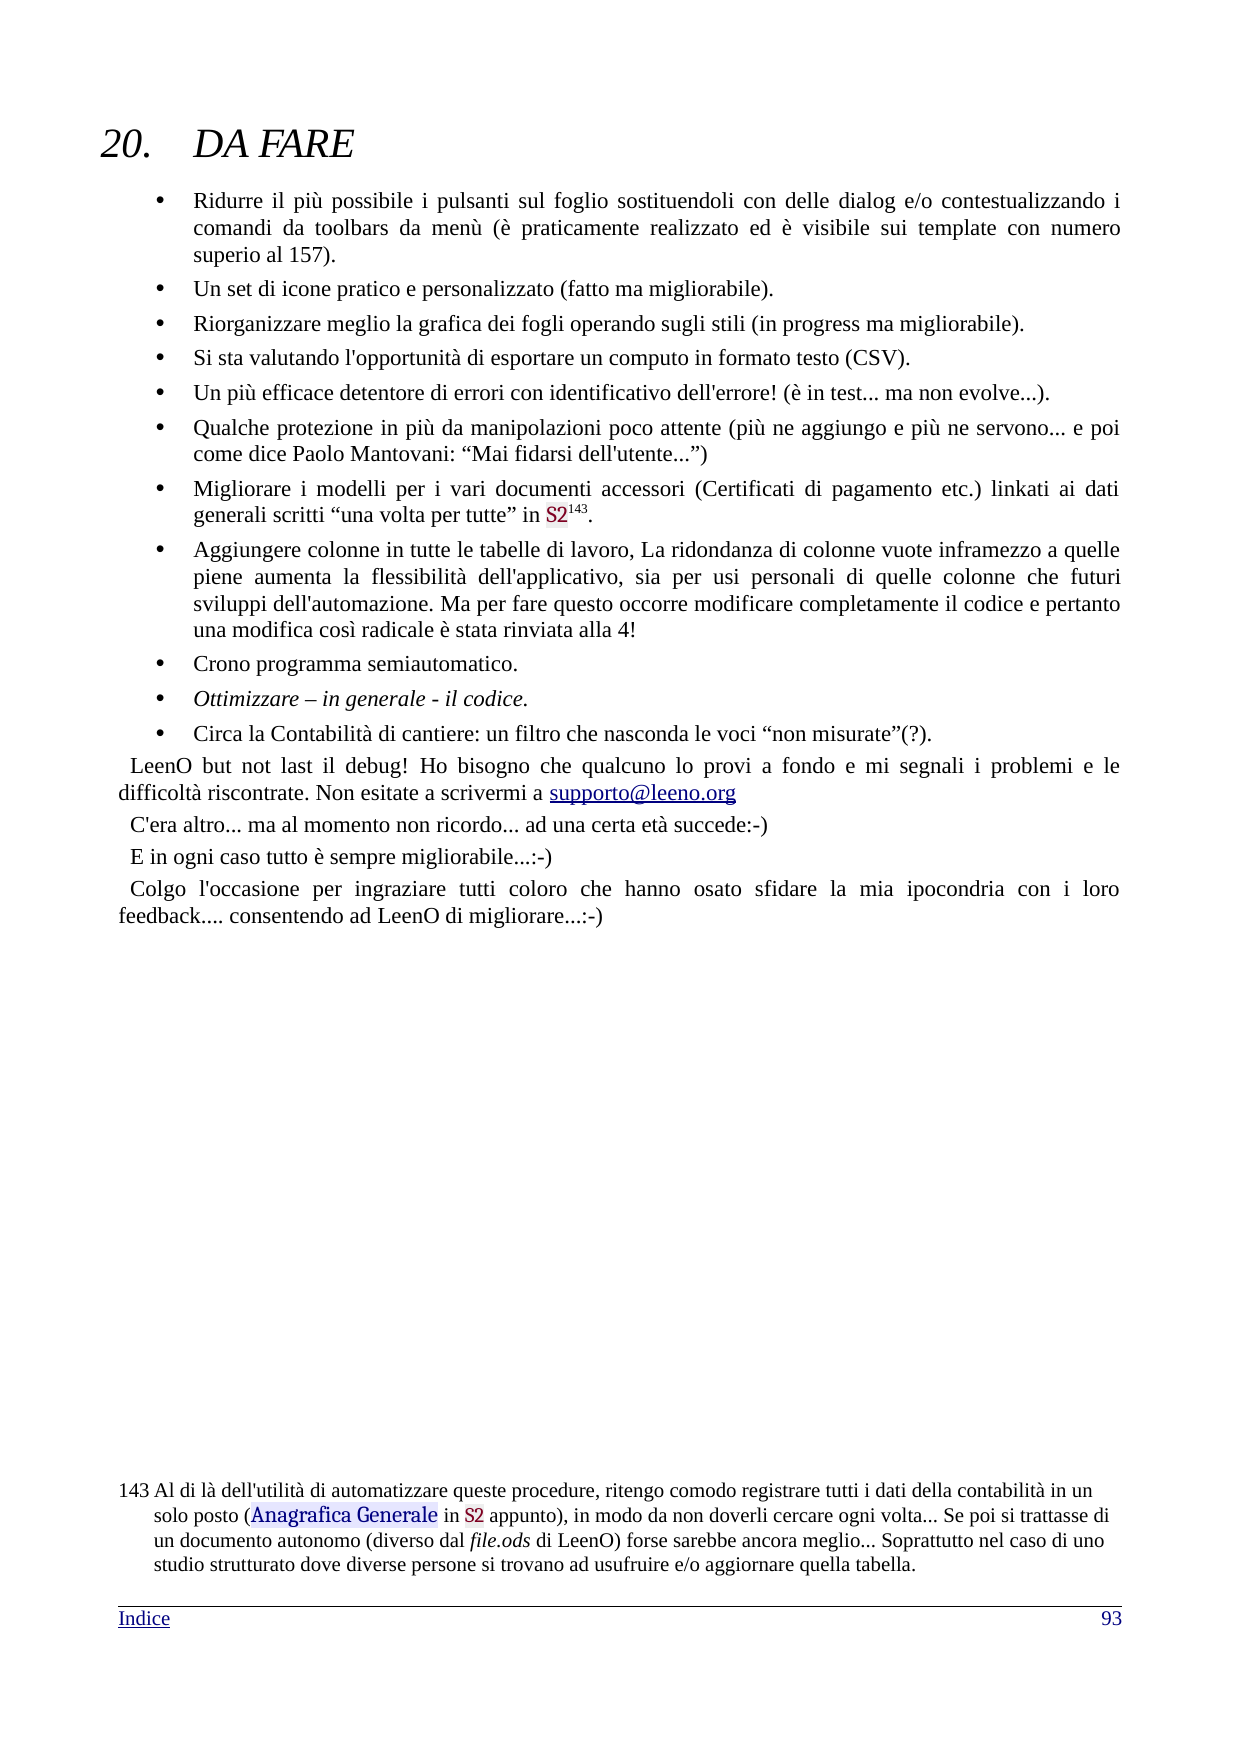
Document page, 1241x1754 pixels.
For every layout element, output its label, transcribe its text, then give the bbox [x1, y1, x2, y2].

list Aggiungere colonne in tutte le tabelle di lavoro, La ridondanza di colonne vuote inframezzo a quelle piene aumenta la flessibilità dell'applicativo, sia per usi personali di quelle colonne che futuri sviluppi dell'automazione. Ma per fare questo occorre modificare completamente il codice e pertanto una modifica così radicale è stata rinviata alla 4! [156, 534, 1122, 642]
subtitle DA FARE [100, 118, 1122, 166]
list Riorganizzare meglio la grafica dei fogli operando sugli stili (in progress ma migliorabile). [156, 308, 1122, 336]
list Un set di icone pratico e personalizzato (fatto ma migliorabile). [156, 273, 1122, 302]
text E in ogni caso tutto è sempre migliorabile...:-) [118, 843, 1122, 869]
list Ridurre il più possibile i pulsanti sul foglio sostituendoli con delle dialog e/o contestualizzando i comandi da toolbars da menù (è praticamente realizzato ed è visibile sui template con numero superio al 157). [156, 186, 1122, 267]
list Qualche protezione in più da manipolazioni poco attente (più ne aggiungo e più ne servono... e poi come dice Paolo Mantovani: “Mai fidarsi dell'utente...”) [156, 412, 1122, 467]
text C'era altro... ma al momento non ricordo... ad una certa età succede:-) [118, 811, 1122, 837]
list Ottimizzare – in generale - il codice. [156, 683, 1122, 712]
text Colgo l'occasione per ingraziare tutti coloro che hanno osato sfidare la mia ipocondria con i loro feedback.... consentendo ad LeenO di migliorare...:-) [118, 876, 1122, 928]
list Al di là dell'utilità di automatizzare queste procedure, ritengo comodo registrare tutti i dati della contabilità in un solo posto (Anagrafica Generale in S2 appunto), in modo da non doverli cercare ogni volta... Se poi si trattasse di un documento autonomo (diverso dal file.ods di LeenO) forse sarebbe ancora meglio... Soprattutto nel caso di uno studio strutturato dove diverse persone si trovano ad usufruire e/o aggiornare quella tabella. [118, 1478, 1122, 1576]
list Si sta valutando l'opportunità di esportare un computo in formato testo (CSV). [156, 342, 1122, 371]
list Circa la Contabilità di cantiere: un filtro che nasconda le voci “non misurate”(?). [156, 718, 1122, 746]
list Un più efficace detentore di errori con identificativo dell'errore! (è in test... ma non evolve...). [156, 377, 1122, 406]
list Crono programma semiautomatico. [156, 648, 1122, 677]
text LeenO but not last il debug! Ho bisogno che qualcuno lo provi a fondo e mi segnali i problemi e le difficoltà riscontrate. Non esitate a scrivermi a supporto@leeno.org [118, 752, 1122, 805]
list Migliorare i modelli per i vari documenti accessori (Certificati di pagamento etc.) linkati ai dati generali scritti “una volta per tutte” in S2. [156, 473, 1122, 528]
